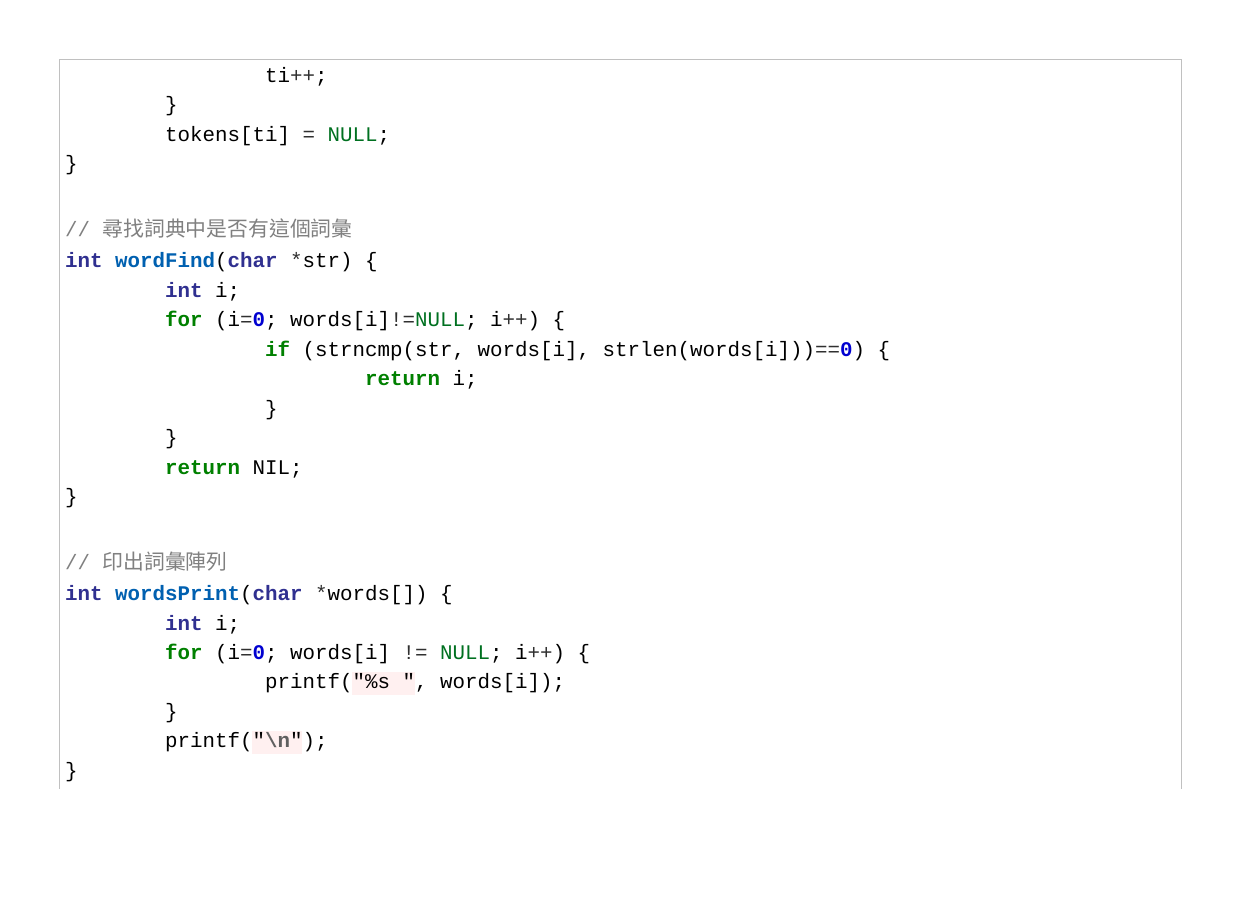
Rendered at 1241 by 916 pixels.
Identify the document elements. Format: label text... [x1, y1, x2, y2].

table_header ti++; } tokens[ti] = NULL; } // 尋找詞典中是否有這個詞彙 int wordFind(char *str) { int i; for (i=0; words[i]!=NULL; i++) { if (strncmp(str, words[i], strlen(words[i]))==0) { return i; } } return NIL; } // 印出詞彙陣列 int wordsPrint(char *words[]) { int i; for (i=0; words[i] != NULL; i++) { printf("%s ", words[i]); } printf("\n"); } [60, 60, 1181, 789]
